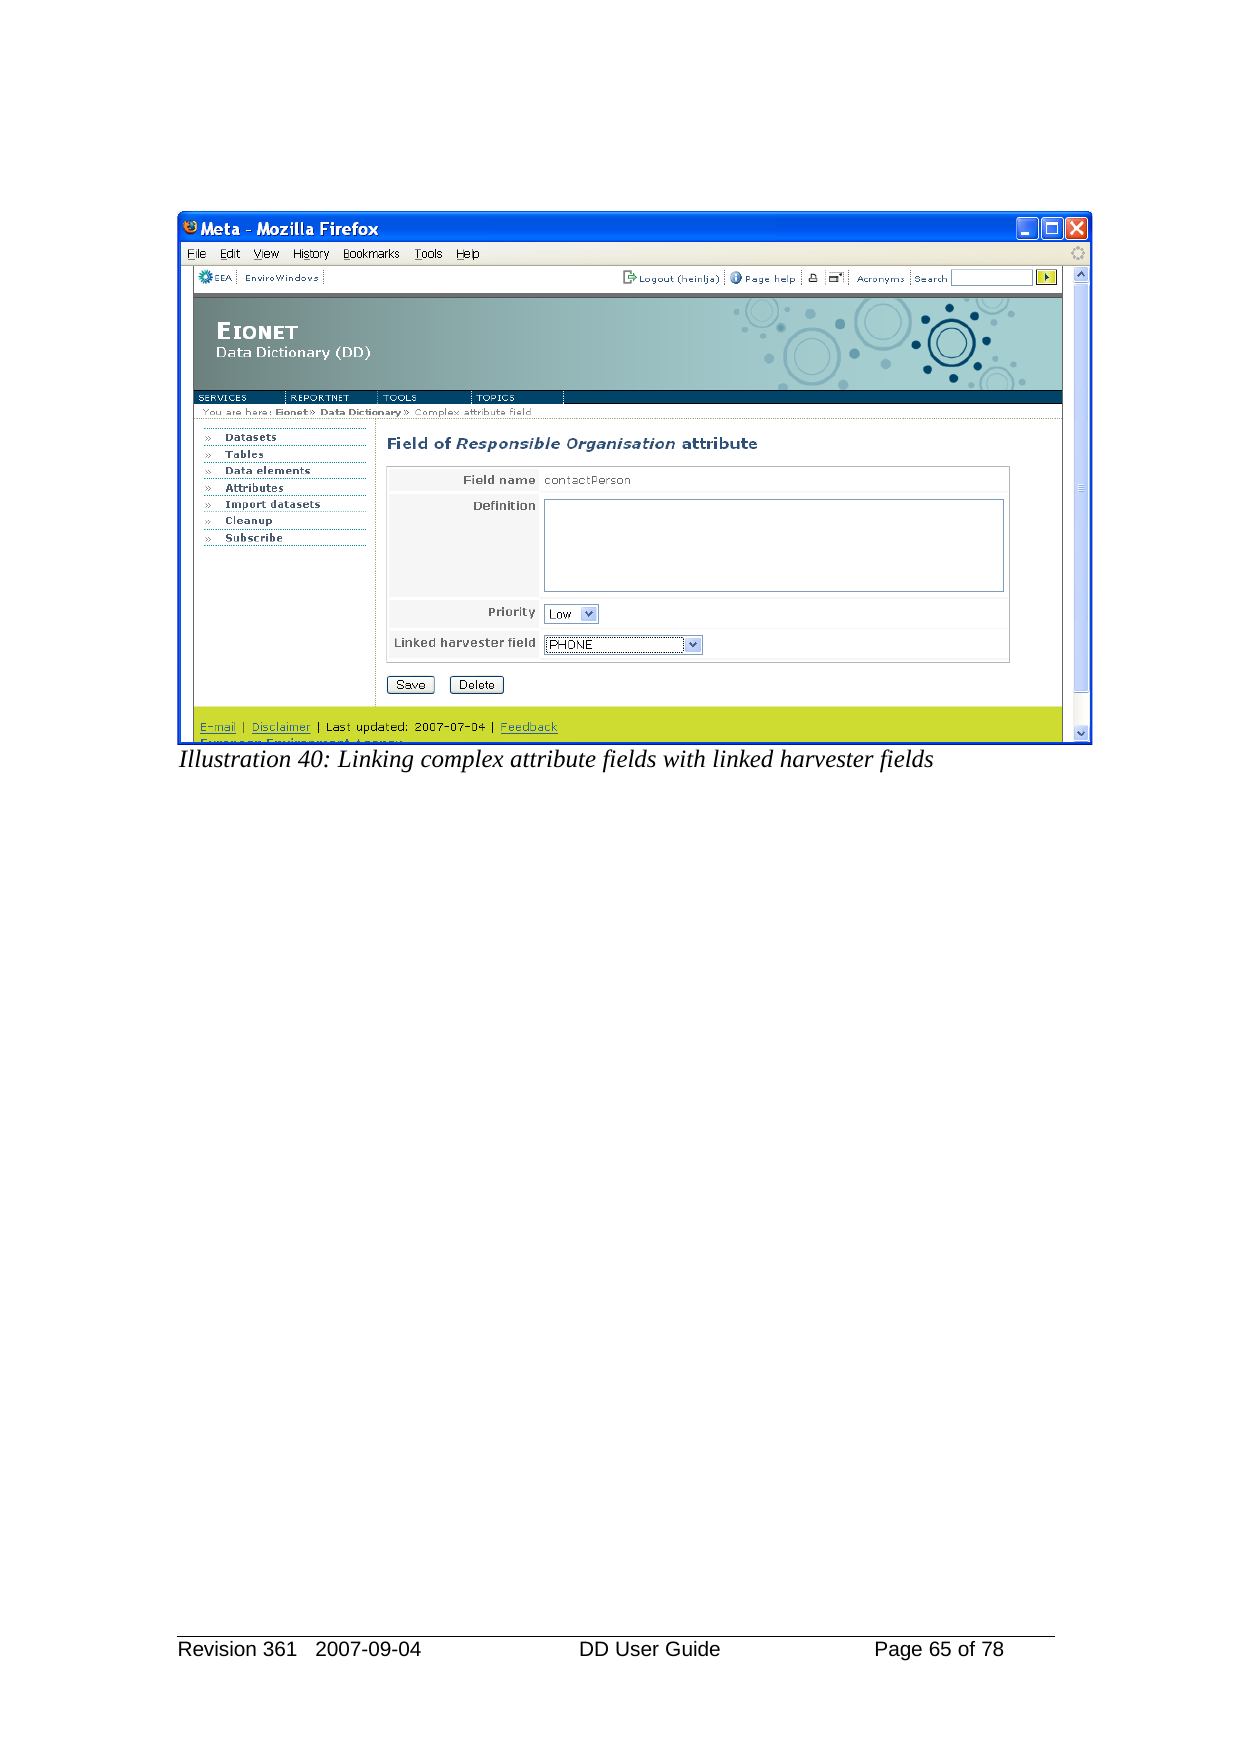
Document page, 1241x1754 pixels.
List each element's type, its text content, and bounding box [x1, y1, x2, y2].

text Illustration 40: Linking complex attribute fields with linked harvester fields [179, 745, 1091, 773]
picture [177, 211, 1093, 745]
